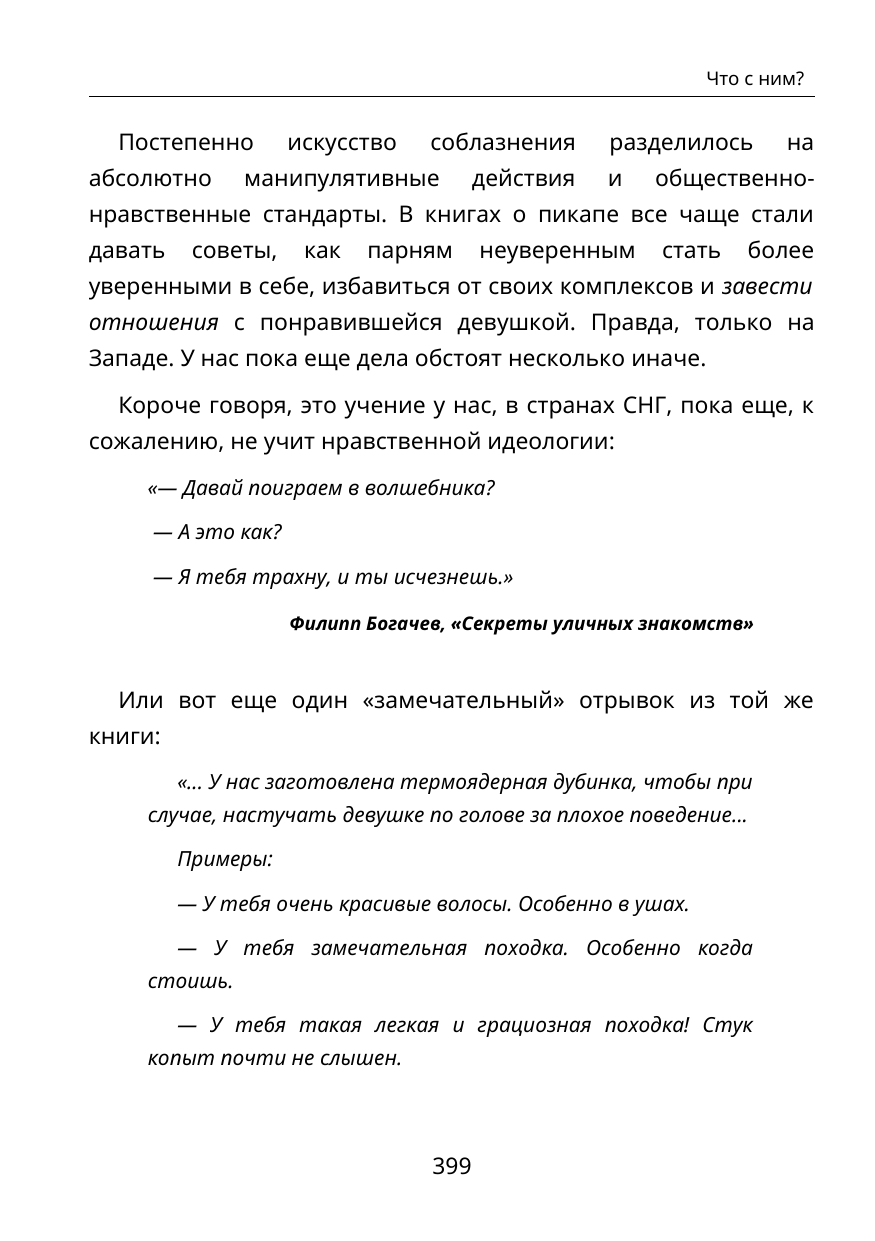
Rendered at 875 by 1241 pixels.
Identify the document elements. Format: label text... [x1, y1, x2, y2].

text — У тебя такая легкая и грациозная походка! Стук копыт почти не слышен. [148, 1010, 756, 1071]
text Постепенно искусство соблазнения разделилось на абсолютно манипулятивные действия и общественно-нравственные стандарты. В книгах о пикапе все чаще стали давать советы, как парням неуверенным стать более уверенными в себе, избавиться от своих комплексов и завести отношения с понравившейся девушкой. Правда, только на Западе. У нас пока еще дела обстоят несколько иначе. [88, 126, 815, 373]
text Или вот еще один «замечательный» отрывок из той же книги: [88, 684, 815, 751]
text Примеры: [148, 844, 756, 873]
text — У тебя очень красивые волосы. Особенно в ушах. [148, 889, 756, 917]
list — Я тебя трахну, и ты исчезнешь.» [147, 562, 756, 590]
text Короче говоря, это учение у нас, в странах СНГ, пока еще, к сожалению, не учит нравственной идеологии: [88, 389, 815, 457]
text «... У нас заготовлена термоядерная дубинка, чтобы при случае, настучать девушке по голове за плохое поведение... [148, 767, 756, 828]
list — А это как? [147, 517, 756, 546]
text — У тебя замечательная походка. Особенно когда стоишь. [148, 933, 756, 994]
text «— Давай поиграем в волшебника? [147, 473, 756, 501]
text Филипп Богачев, «Секреты уличных знакомств» [148, 606, 756, 636]
